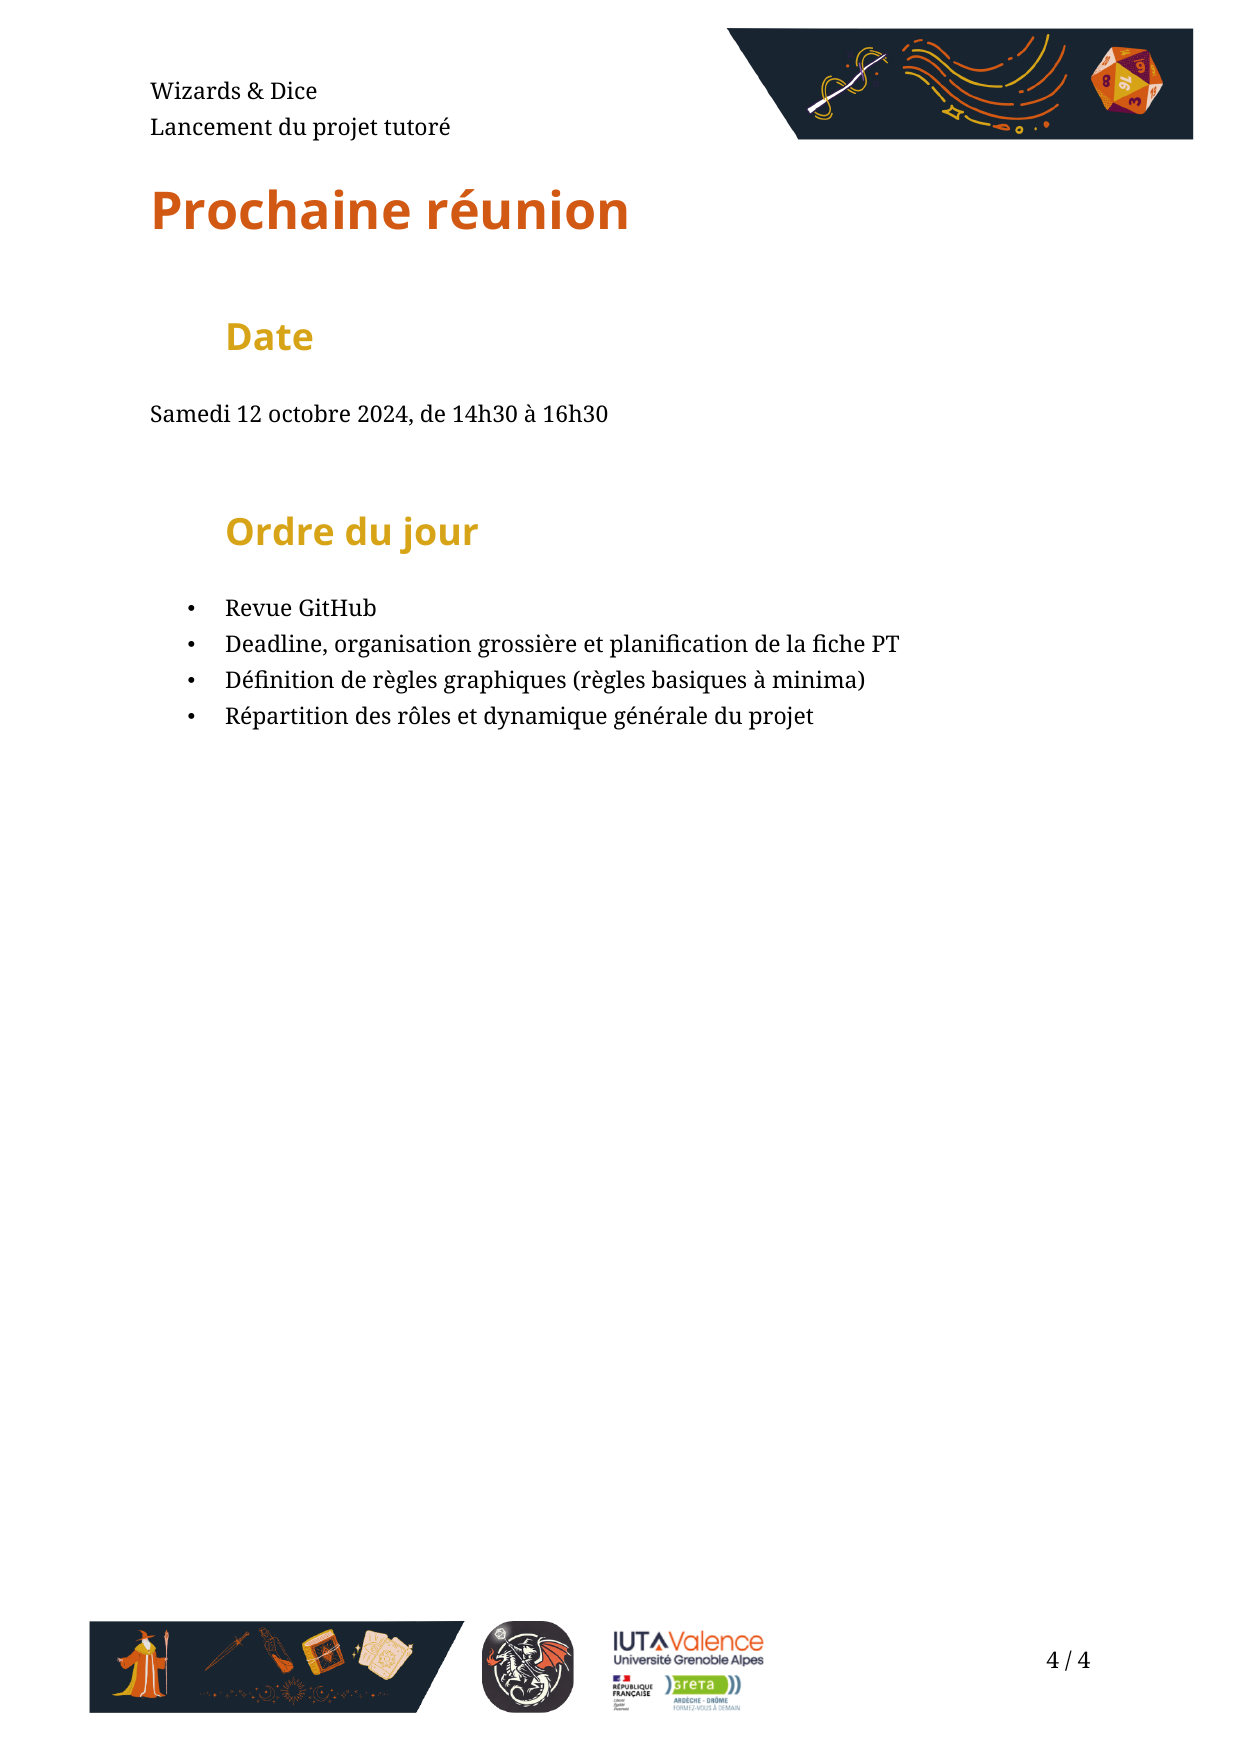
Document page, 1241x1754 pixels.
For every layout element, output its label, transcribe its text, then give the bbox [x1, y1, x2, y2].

text Samedi 12 octobre 2024, de 14h30 à 16h30 [150, 398, 1090, 429]
list Définition de règles graphiques (règles basiques à minima) [187, 664, 1090, 696]
subtitle Ordre du jour [225, 505, 1090, 556]
list Deadline, organisation grossière et planification de la fiche PT [187, 628, 1090, 659]
subtitle Date [225, 311, 1090, 362]
list Répartition des rôles et dynamique générale du projet [187, 700, 1090, 731]
list Revue GitHub [187, 592, 1090, 624]
subtitle Prochaine réunion [150, 174, 1090, 245]
picture [720, 18, 1208, 153]
picture [81, 1610, 788, 1722]
